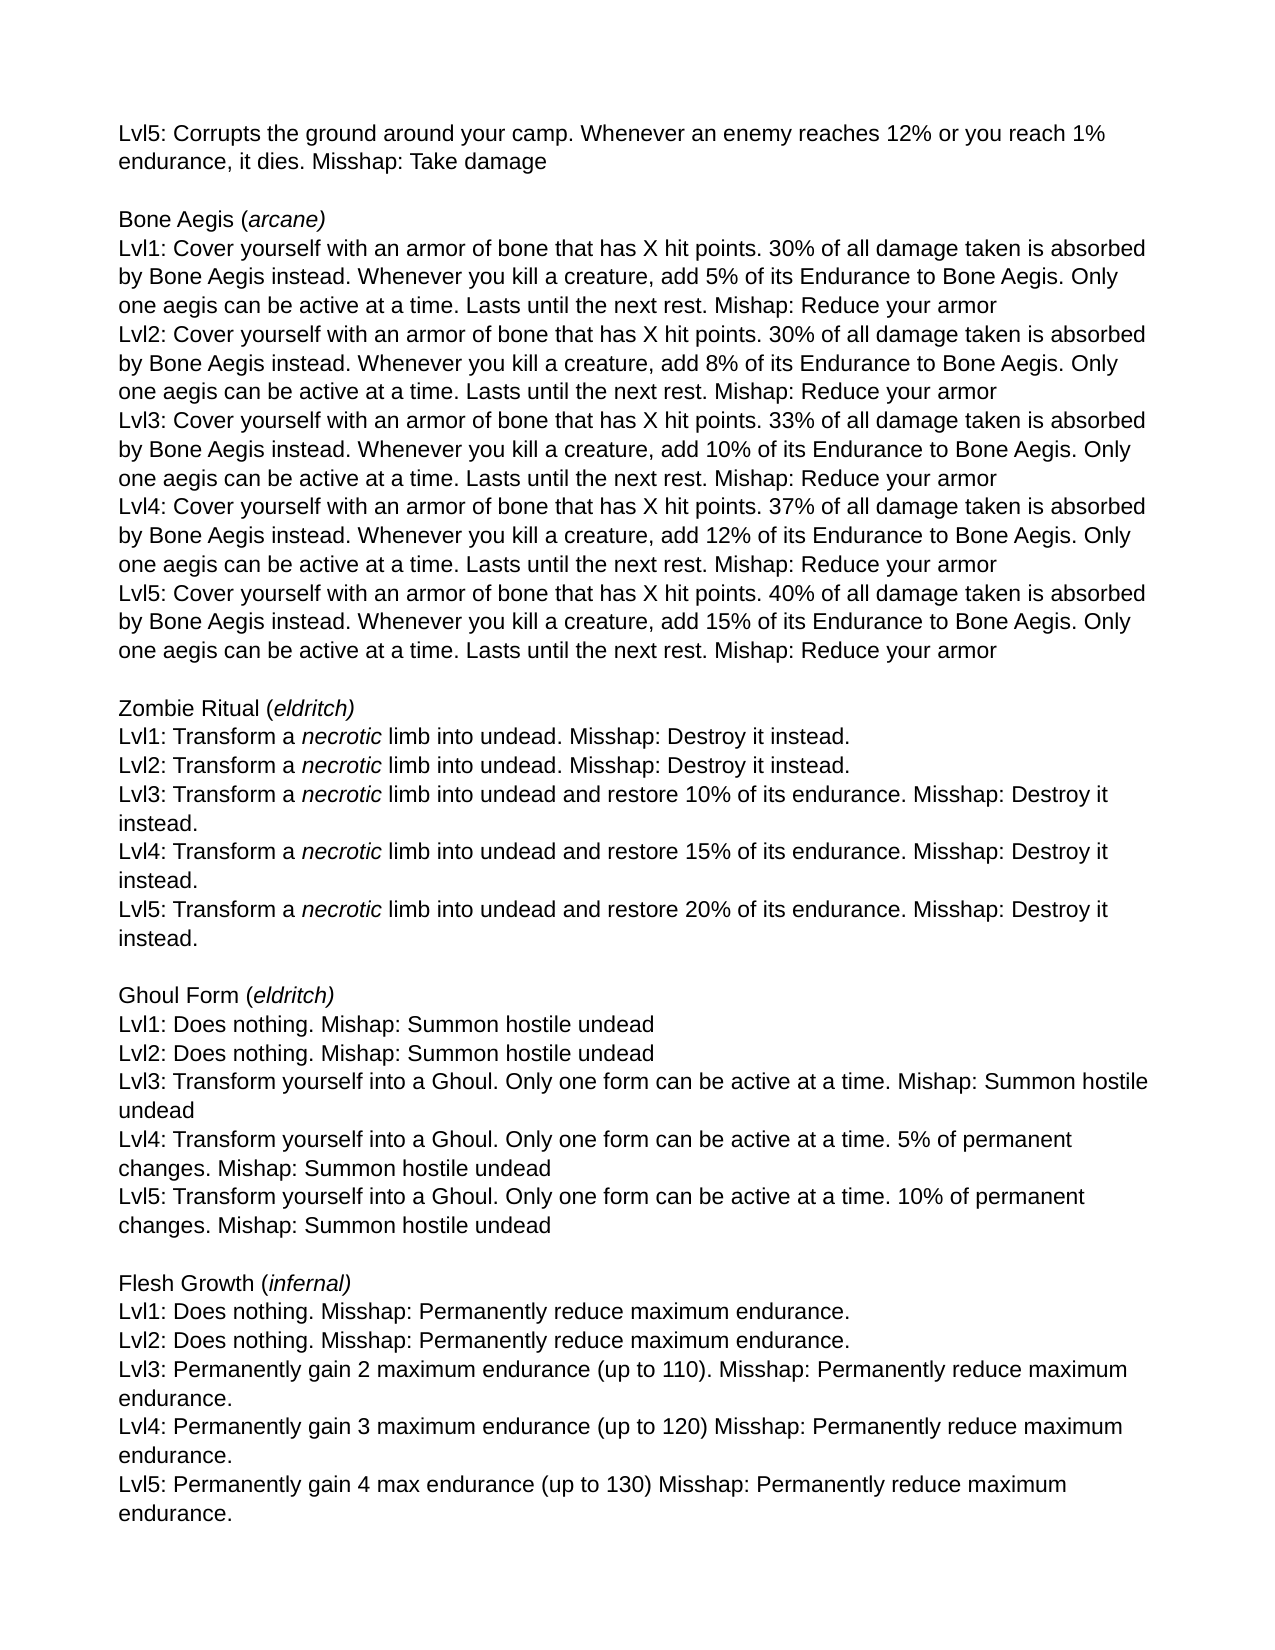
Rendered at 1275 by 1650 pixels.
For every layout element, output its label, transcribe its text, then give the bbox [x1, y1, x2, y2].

text Lvl5: Corrupts the ground around your camp. Whenever an enemy reaches 12% or you reach 1% endurance, it dies. Misshap: Take damage [118, 118, 1157, 204]
text Lvl1: Does nothing. Mishap: Summon hostile undead Lvl2: Does nothing. Mishap: Summon hostile undead Lvl3: Transform yourself into a Ghoul. Only one form can be active at a time. Mishap: Summon hostile undead Lvl4: Transform yourself into a Ghoul. Only one form can be active at a time. 5% of permanent changes. Mishap: Summon hostile undead Lvl5: Transform yourself into a Ghoul. Only one form can be active at a time. 10% of permanent changes. Mishap: Summon hostile undead [118, 1009, 1157, 1268]
text Lvl2: Transform a ­­necrotic limb into undead. Misshap: Destroy it instead. [118, 751, 1157, 779]
text Lvl4: Cover yourself with an armor of bone that has X hit points. 37% of all damage taken is absorbed by Bone Aegis instead. Whenever you kill a creature, add 12% of its Endurance to Bone Aegis. Only one aegis can be active at a time. Lasts until the next rest. Mishap: Reduce your armor [118, 492, 1157, 578]
text Lvl2: Cover yourself with an armor of bone that has X hit points. 30% of all damage taken is absorbed by Bone Aegis instead. Whenever you kill a creature, add 8% of its Endurance to Bone Aegis. Only one aegis can be active at a time. Lasts until the next rest. Mishap: Reduce your armor [118, 319, 1157, 406]
text Lvl1: Cover yourself with an armor of bone that has X hit points. 30% of all damage taken is absorbed by Bone Aegis instead. Whenever you kill a creature, add 5% of its Endurance to Bone Aegis. Only one aegis can be active at a time. Lasts until the next rest. Mishap: Reduce your armor [118, 233, 1157, 319]
text Ghoul Form (eldritch) [118, 981, 1157, 1009]
text Lvl5: Cover yourself with an armor of bone that has X hit points. 40% of all damage taken is absorbed by Bone Aegis instead. Whenever you kill a creature, add 15% of its Endurance to Bone Aegis. Only one aegis can be active at a time. Lasts until the next rest. Mishap: Reduce your armor [118, 578, 1157, 664]
text Lvl5: Transform a ­­necrotic limb into undead and restore 20% of its endurance. Misshap: Destroy it instead. [118, 894, 1157, 952]
text Flesh Growth (infernal) Lvl1: Does nothing. Misshap: Permanently reduce maximum endurance. [118, 1268, 1157, 1326]
text Lvl3: Cover yourself with an armor of bone that has X hit points. 33% of all damage taken is absorbed by Bone Aegis instead. Whenever you kill a creature, add 10% of its Endurance to Bone Aegis. Only one aegis can be active at a time. Lasts until the next rest. Mishap: Reduce your armor [118, 406, 1157, 492]
text Zombie Ritual (eldritch) [118, 693, 1157, 722]
text Lvl2: Does nothing. Misshap: Permanently reduce maximum endurance. Lvl3: Permanently gain 2 maximum endurance (up to 110). Misshap: Permanently reduce maximum endurance. Lvl4: Permanently gain 3 maximum endurance (up to 120) Misshap: Permanently reduce maximum endurance. Lvl5: Permanently gain 4 max endurance (up to 130) Misshap: Permanently reduce maximum endurance. [118, 1326, 1157, 1527]
text Bone Aegis (arcane) [118, 204, 1157, 233]
text Lvl4: Transform a ­­necrotic limb into undead and restore 15% of its endurance. Misshap: Destroy it instead. [118, 837, 1157, 894]
text Lvl1: Transform a ­­necrotic limb into undead. Misshap: Destroy it instead. [118, 722, 1157, 751]
text Lvl3: Transform a ­­necrotic limb into undead and restore 10% of its endurance. Misshap: Destroy it instead. [118, 779, 1157, 837]
